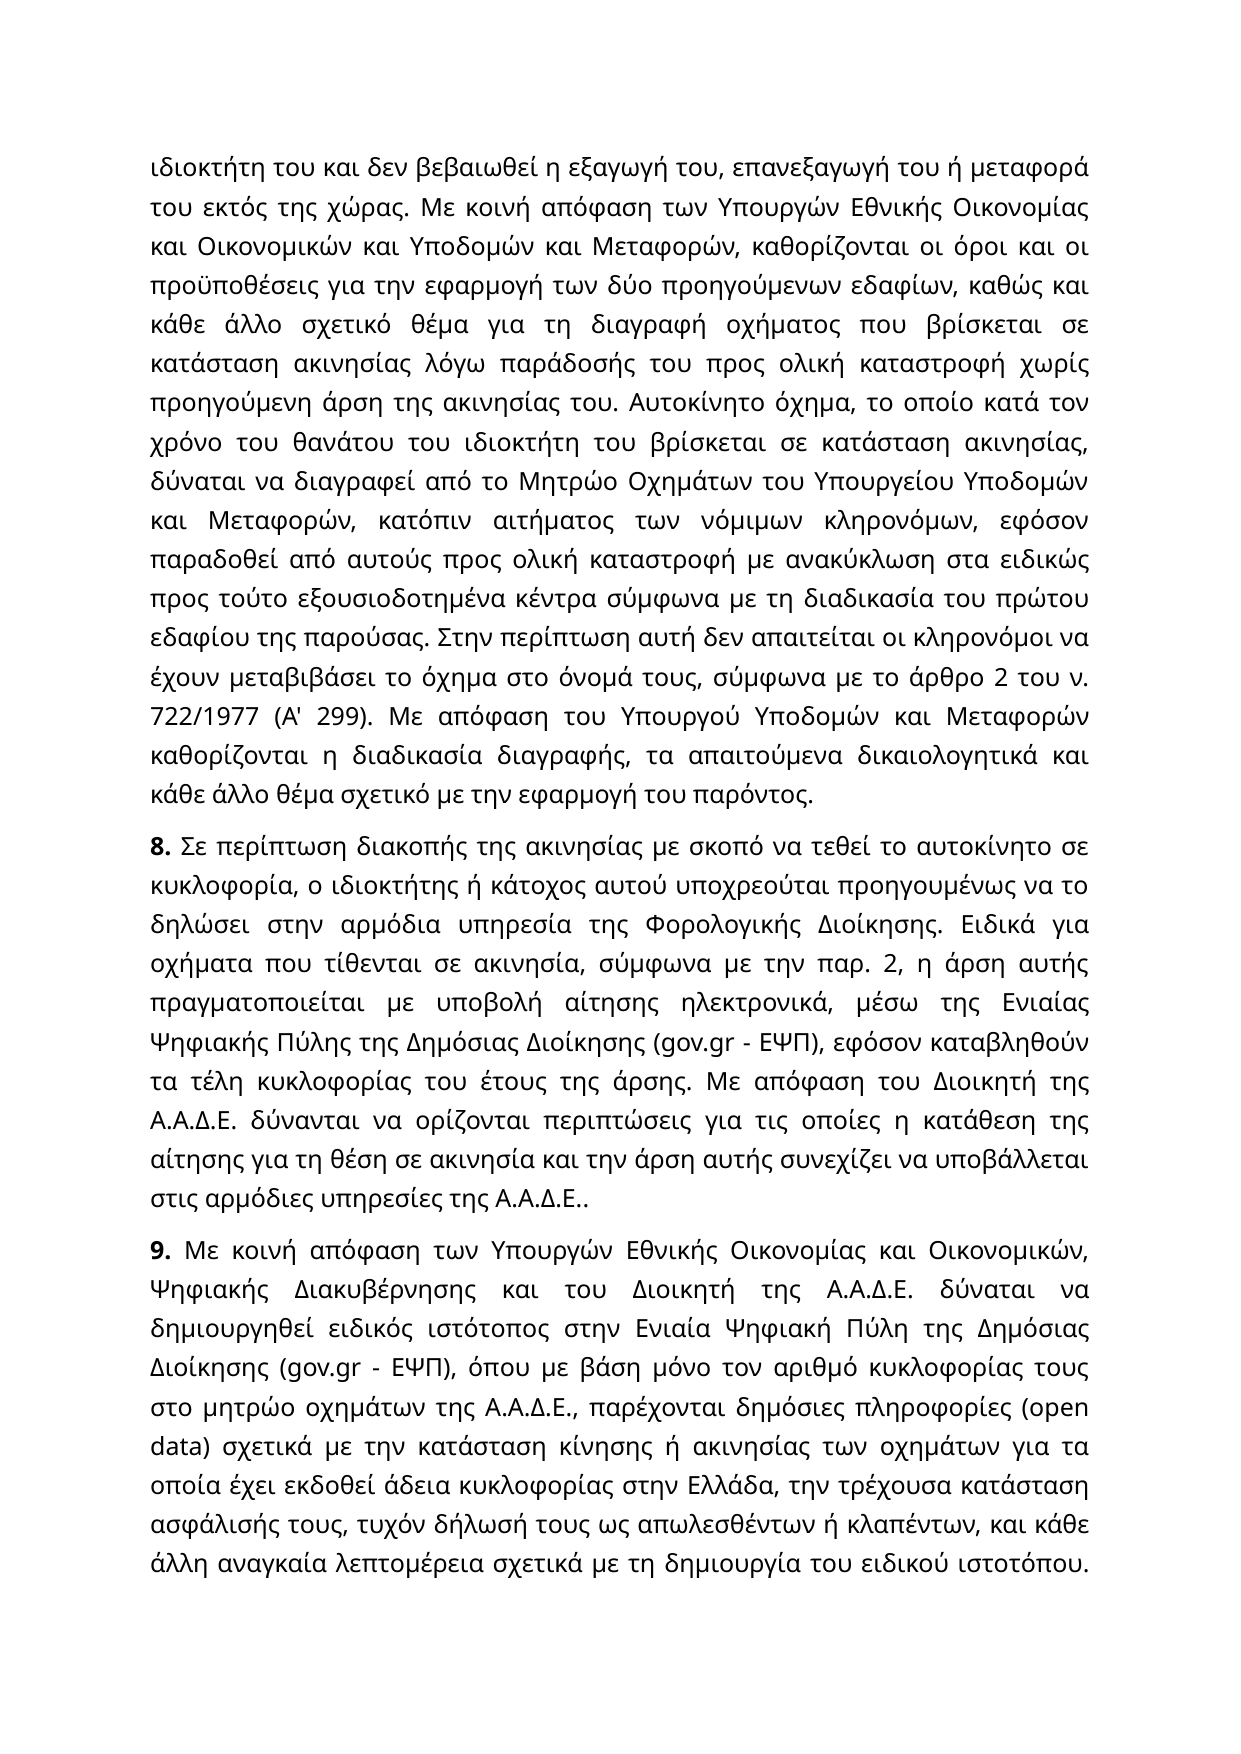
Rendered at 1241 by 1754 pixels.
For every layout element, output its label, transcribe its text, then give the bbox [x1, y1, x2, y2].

text 9. Με κοινή απόφαση των Υπουργών Εθνικής Οικονομίας και Οικονομικών, Ψηφιακής Διακυβέρνησης και του Διοικητή της Α.Α.Δ.Ε. δύναται να δημιουργηθεί ειδικός ιστότοπος στην Ενιαία Ψηφιακή Πύλη της Δημόσιας Διοίκησης (gov.gr - ΕΨΠ), όπου με βάση μόνο τον αριθμό κυκλοφορίας τους στο μητρώο οχημάτων της Α.Α.Δ.Ε., παρέχονται δημόσιες πληροφορίες (open data) σχετικά με την κατάσταση κίνησης ή ακινησίας των οχημάτων για τα οποία έχει εκδοθεί άδεια κυκλοφορίας στην Ελλάδα, την τρέχουσα κατάσταση ασφάλισής τους, τυχόν δήλωσή τους ως απωλεσθέντων ή κλαπέντων, και κάθε άλλη αναγκαία λεπτομέρεια σχετικά με τη δημιουργία του ειδικού ιστοτόπου. [150, 1232, 1090, 1580]
text ιδιοκτήτη του και δεν βεβαιωθεί η εξαγωγή του, επανεξαγωγή του ή μεταφορά του εκτός της χώρας. Με κοινή απόφαση των Υπουργών Εθνικής Οικονομίας και Οικονομικών και Υποδομών και Μεταφορών, καθορίζονται οι όροι και οι προϋποθέσεις για την εφαρμογή των δύο προηγούμενων εδαφίων, καθώς και κάθε άλλο σχετικό θέμα για τη διαγραφή οχήματος που βρίσκεται σε κατάσταση ακινησίας λόγω παράδοσής του προς ολική καταστροφή χωρίς προηγούμενη άρση της ακινησίας του. Αυτοκίνητο όχημα, το οποίο κατά τον χρόνο του θανάτου του ιδιοκτήτη του βρίσκεται σε κατάσταση ακινησίας, δύναται να διαγραφεί από το Μητρώο Οχημάτων του Υπουργείου Υποδομών και Μεταφορών, κατόπιν αιτήματος των νόμιμων κληρονόμων, εφόσον παραδοθεί από αυτούς προς ολική καταστροφή με ανακύκλωση στα ειδικώς προς τούτο εξουσιοδοτημένα κέντρα σύμφωνα με τη διαδικασία του πρώτου εδαφίου της παρούσας. Στην περίπτωση αυτή δεν απαιτείται οι κληρονόμοι να έχουν μεταβιβάσει το όχημα στο όνομά τους, σύμφωνα με το άρθρο 2 του ν. 722/1977 (Α' 299). Με απόφαση του Υπουργού Υποδομών και Μεταφορών καθορίζονται η διαδικασία διαγραφής, τα απαιτούμενα δικαιολογητικά και κάθε άλλο θέμα σχετικό με την εφαρμογή του παρόντος. [150, 150, 1090, 811]
text 8. Σε περίπτωση διακοπής της ακινησίας με σκοπό να τεθεί το αυτοκίνητο σε κυκλοφορία, ο ιδιοκτήτης ή κάτοχος αυτού υποχρεούται προηγουμένως να το δηλώσει στην αρμόδια υπηρεσία της Φορολογικής Διοίκησης. Ειδικά για οχήματα που τίθενται σε ακινησία, σύμφωνα με την παρ. 2, η άρση αυτής πραγματοποιείται με υποβολή αίτησης ηλεκτρονικά, μέσω της Ενιαίας Ψηφιακής Πύλης της Δημόσιας Διοίκησης (gov.gr - ΕΨΠ), εφόσον καταβληθούν τα τέλη κυκλοφορίας του έτους της άρσης. Με απόφαση του Διοικητή της Α.Α.Δ.Ε. δύνανται να ορίζονται περιπτώσεις για τις οποίες η κατάθεση της αίτησης για τη θέση σε ακινησία και την άρση αυτής συνεχίζει να υποβάλλεται στις αρμόδιες υπηρεσίες της Α.Α.Δ.Ε.. [150, 828, 1090, 1215]
